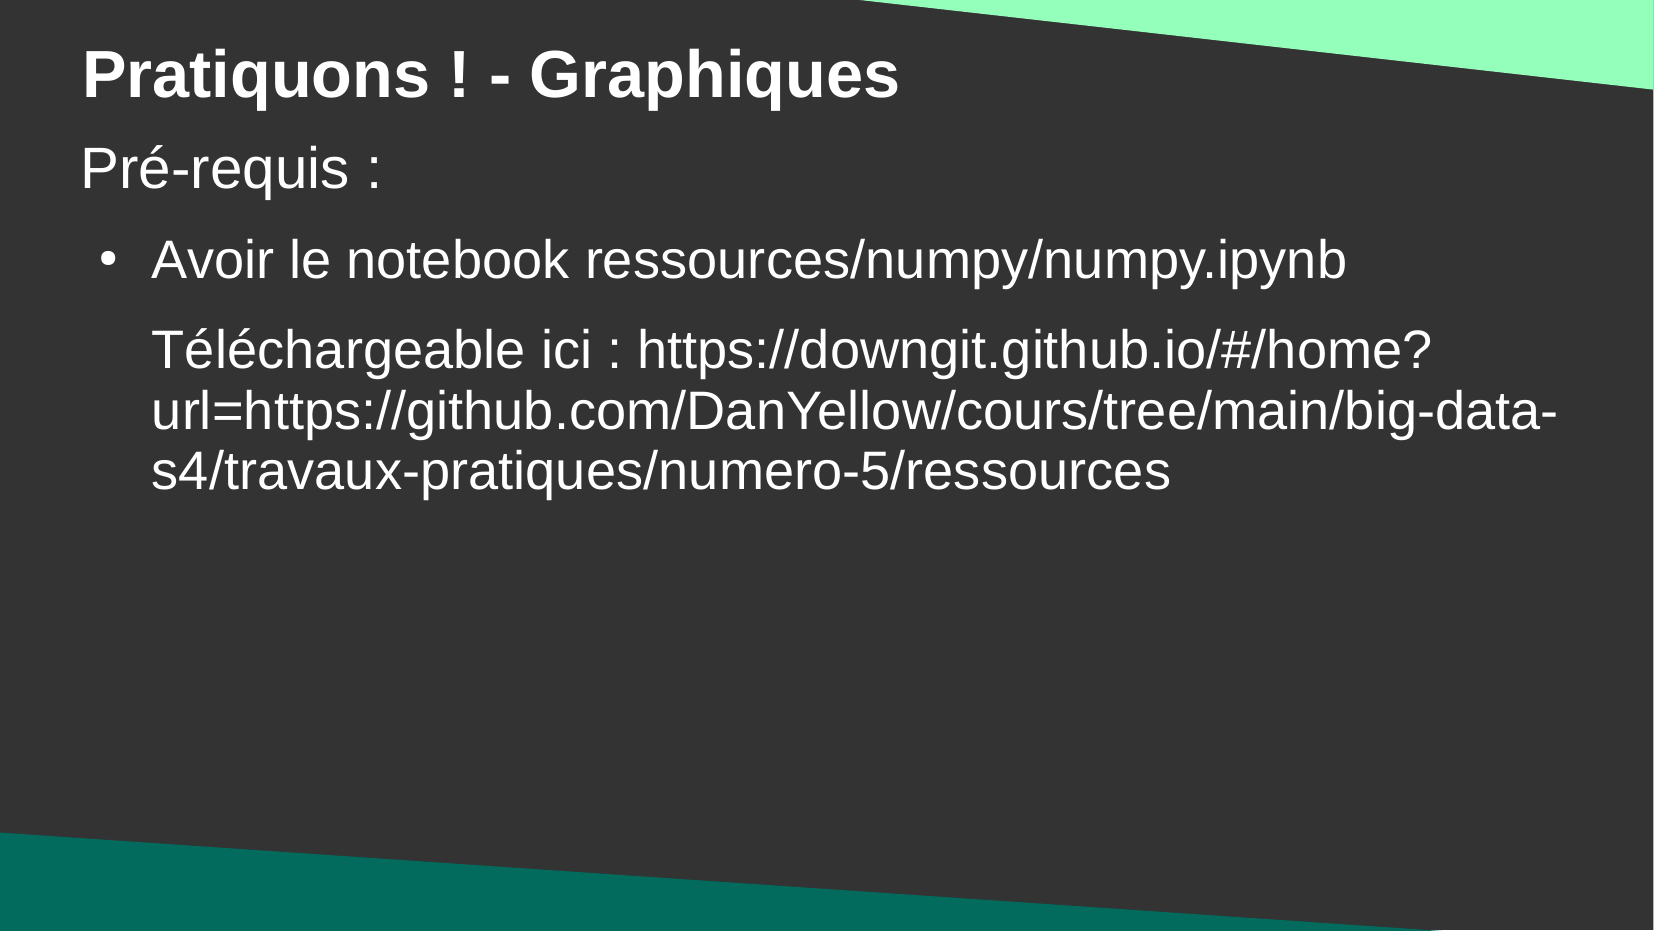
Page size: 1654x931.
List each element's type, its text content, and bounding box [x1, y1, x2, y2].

title Pratiquons ! - Graphiques [82, 37, 1571, 114]
text_box [859, 0, 1654, 90]
list Pré-requis : Avoir le notebook ressources/numpy/numpy.ipynb Téléchargeable ici : https://downgit.github.io/#/home?url=https://github.com/DanYellow/cours/tree/main/big-data-s4/travaux-pratiques/numero-5/ressources [80, 135, 1620, 556]
